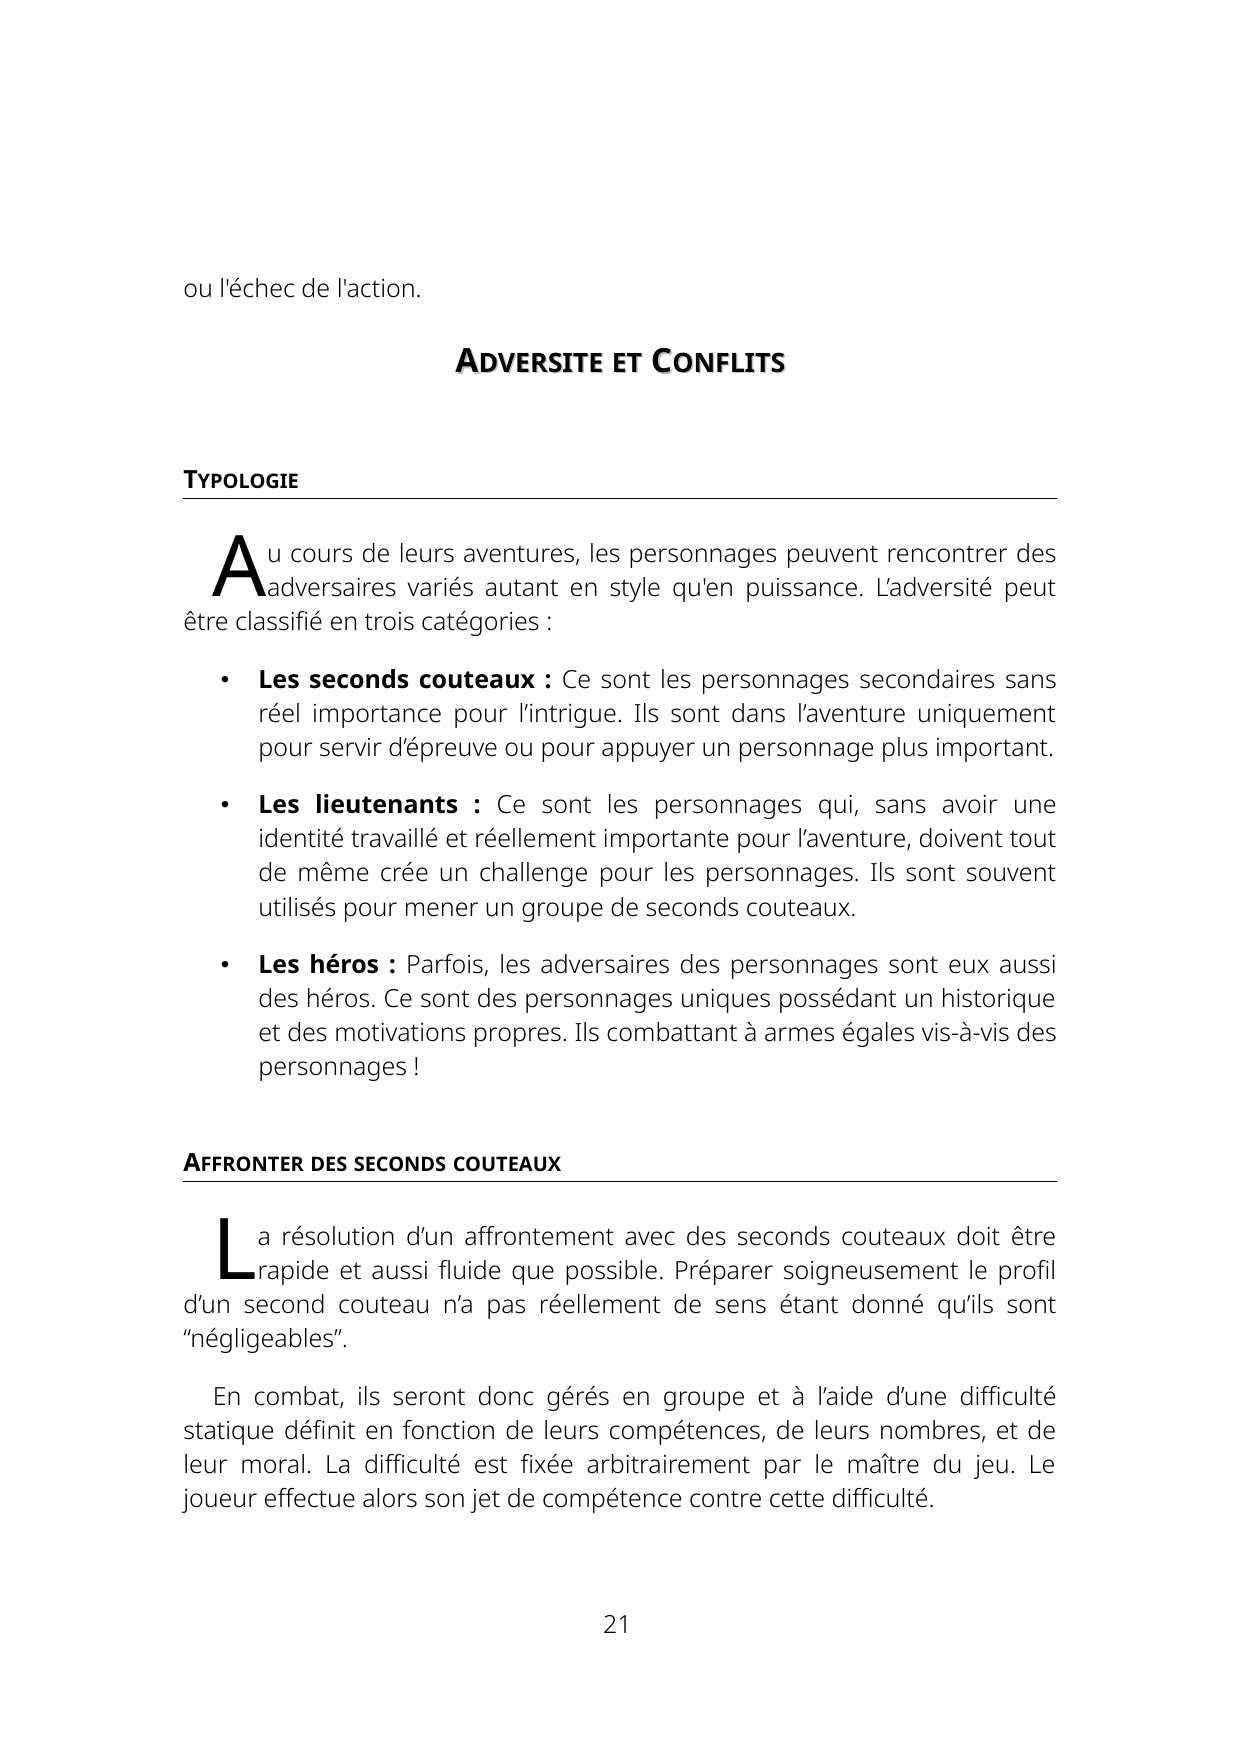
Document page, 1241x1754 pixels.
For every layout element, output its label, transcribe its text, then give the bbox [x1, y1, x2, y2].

text ou l'échec de l'action. [183, 270, 1057, 304]
list Les seconds couteaux : Ce sont les personnages secondaires sans réel importance pour l’intrigue. Ils sont dans l’aventure uniquement pour servir d’épreuve ou pour appuyer un personnage plus important. [221, 661, 1057, 763]
text Au cours de leurs aventures, les personnages peuvent rencontrer des adversaires variés autant en style qu'en puissance. L’adversité peut être classifié en trois catégories : [183, 536, 1057, 638]
subtitle Typologie [183, 462, 1057, 498]
list Les héros : Parfois, les adversaires des personnages sont eux aussi des héros. Ce sont des personnages uniques possédant un historique et des motivations propres. Ils combattant à armes égales vis-à-vis des personnages ! [221, 947, 1057, 1083]
subtitle Affronter des seconds couteaux [183, 1145, 1057, 1181]
subtitle Adversite et Conflits [183, 337, 1057, 382]
text En combat, ils seront donc gérés en groupe et à l’aide d’une difficulté statique définit en fonction de leurs compétences, de leurs nombres, et de leur moral. La difficulté est fixée arbitrairement par le maître du jeu. Le joueur effectue alors son jet de compétence contre cette difficulté. [183, 1378, 1057, 1515]
list Les lieutenants : Ce sont les personnages qui, sans avoir une identité travaillé et réellement importante pour l’aventure, doivent tout de même crée un challenge pour les personnages. Ils sont souvent utilisés pour mener un groupe de seconds couteaux. [221, 787, 1057, 923]
text La résolution d’un affrontement avec des seconds couteaux doit être rapide et aussi fluide que possible. Préparer soigneusement le profil d’un second couteau n’a pas réellement de sens étant donné qu’ils sont “négligeables”. [183, 1219, 1057, 1355]
